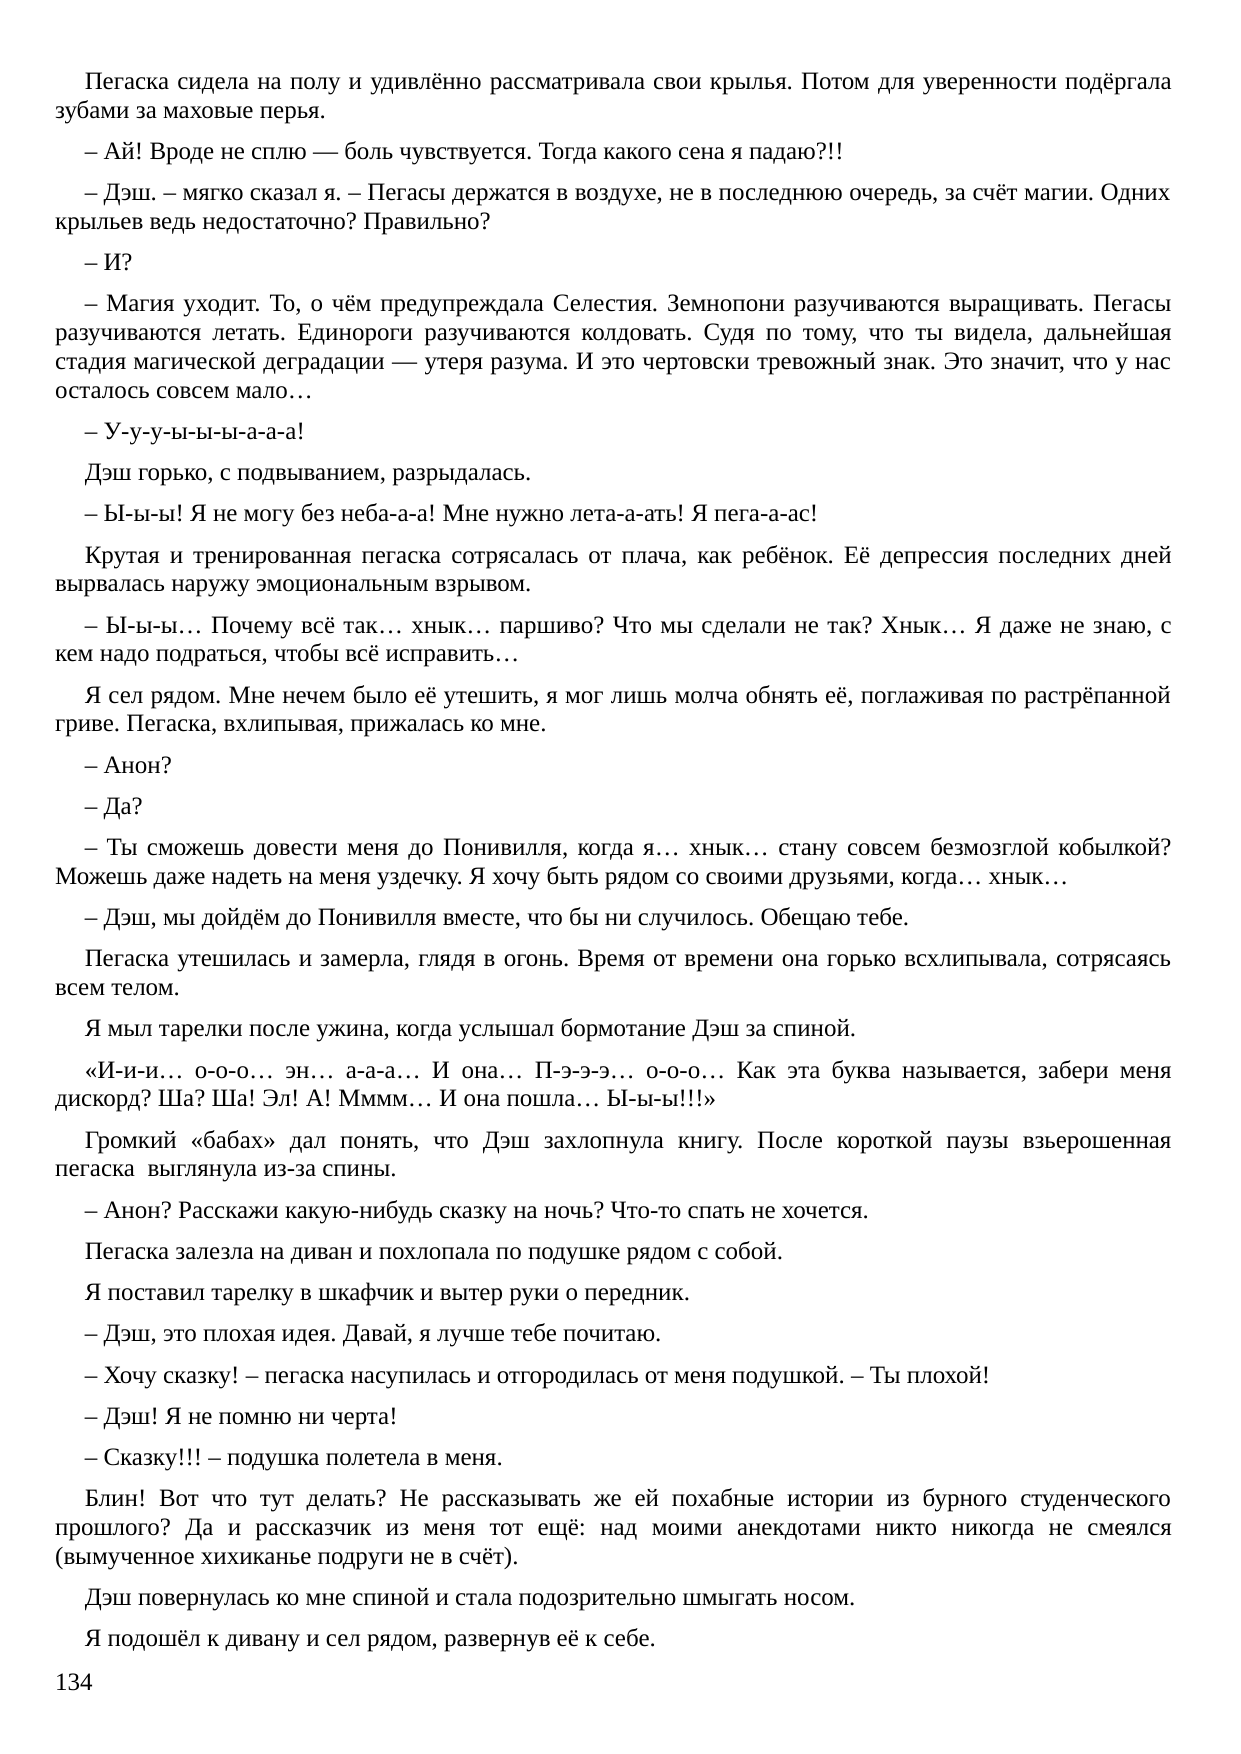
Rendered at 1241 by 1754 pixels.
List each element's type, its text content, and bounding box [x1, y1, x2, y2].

text Я подошёл к дивану и сел рядом, развернув её к себе. [55, 1623, 1173, 1652]
text – Ай! Вроде не сплю — боль чувствуется. Тогда какого сена я падаю?!! [55, 136, 1173, 165]
text – Да? [55, 791, 1173, 820]
text – У-у-у-ы-ы-ы-а-а-а! [55, 416, 1173, 445]
text Громкий «бабах» дал понять, что Дэш захлопнула книгу. После короткой паузы взьерошенная пегаска выглянула из-за спины. [55, 1125, 1173, 1182]
text – И? [55, 247, 1173, 276]
text – Дэш, это плохая идея. Давай, я лучше тебе почитаю. [55, 1318, 1173, 1347]
text – Сказку!!! – подушка полетела в меня. [55, 1442, 1173, 1471]
text – Дэш, мы дойдём до Понивилля вместе, что бы ни случилось. Обещаю тебе. [55, 902, 1173, 931]
text Я поставил тарелку в шкафчик и вытер руки о передник. [55, 1277, 1173, 1306]
text – Магия уходит. То, о чём предупреждала Селестия. Земнопони разучиваются выращивать. Пегасы разучиваются летать. Единороги разучиваются колдовать. Судя по тому, что ты видела, дальнейшая стадия магической деградации — утеря разума. И это чертовски тревожный знак. Это значит, что у нас осталось совсем мало… [55, 288, 1173, 403]
text Пегаска утешилась и замерла, глядя в огонь. Время от времени она горько всхлипывала, сотрясаясь всем телом. [55, 943, 1173, 1001]
text – Дэш. – мягко сказал я. – Пегасы держатся в воздухе, не в последнюю очередь, за счёт магии. Одних крыльев ведь недостаточно? Правильно? [55, 177, 1173, 235]
text – Анон? [55, 750, 1173, 778]
text «И-и-и… о-о-о… эн… а-а-а… И она… П-э-э-э… о-о-о… Как эта буква называется, забери меня дискорд? Ша? Ша! Эл! А! Мммм… И она пошла… Ы-ы-ы!!!» [55, 1055, 1173, 1112]
text Пегаска сидела на полу и удивлённо рассматривала свои крылья. Потом для уверенности подёргала зубами за маховые перья. [55, 66, 1173, 123]
text Пегаска залезла на диван и похлопала по подушке рядом с собой. [55, 1236, 1173, 1265]
text Дэш повернулась ко мне спиной и стала подозрительно шмыгать носом. [55, 1582, 1173, 1611]
text – Дэш! Я не помню ни черта! [55, 1401, 1173, 1430]
text – Хочу сказку! – пегаска насупилась и отгородилась от меня подушкой. – Ты плохой! [55, 1360, 1173, 1388]
text Я сел рядом. Мне нечем было её утешить, я мог лишь молча обнять её, поглаживая по растрёпанной гриве. Пегаска, вхлипывая, прижалась ко мне. [55, 680, 1173, 737]
text – Ты сможешь довести меня до Понивилля, когда я… хнык… стану совсем безмозглой кобылкой? Можешь даже надеть на меня уздечку. Я хочу быть рядом со своими друзьями, когда… хнык… [55, 832, 1173, 890]
text Дэш горько, с подвыванием, разрыдалась. [55, 457, 1173, 486]
text – Анон? Расскажи какую-нибудь сказку на ночь? Что-то спать не хочется. [55, 1195, 1173, 1223]
text Блин! Вот что тут делать? Не рассказывать же ей похабные истории из бурного студенческого прошлого? Да и рассказчик из меня тот ещё: над моими анекдотами никто никогда не смеялся (вымученное хихиканье подруги не в счёт). [55, 1483, 1173, 1570]
text – Ы-ы-ы! Я не могу без неба-а-а! Мне нужно лета-а-ать! Я пега-а-ас! [55, 498, 1173, 527]
text – Ы-ы-ы… Почему всё так… хнык… паршиво? Что мы сделали не так? Хнык… Я даже не знаю, с кем надо подраться, чтобы всё исправить… [55, 610, 1173, 667]
text Я мыл тарелки после ужина, когда услышал бормотание Дэш за спиной. [55, 1013, 1173, 1042]
text Крутая и тренированная пегаска сотрясалась от плача, как ребёнок. Её депрессия последних дней вырвалась наружу эмоциональным взрывом. [55, 540, 1173, 597]
